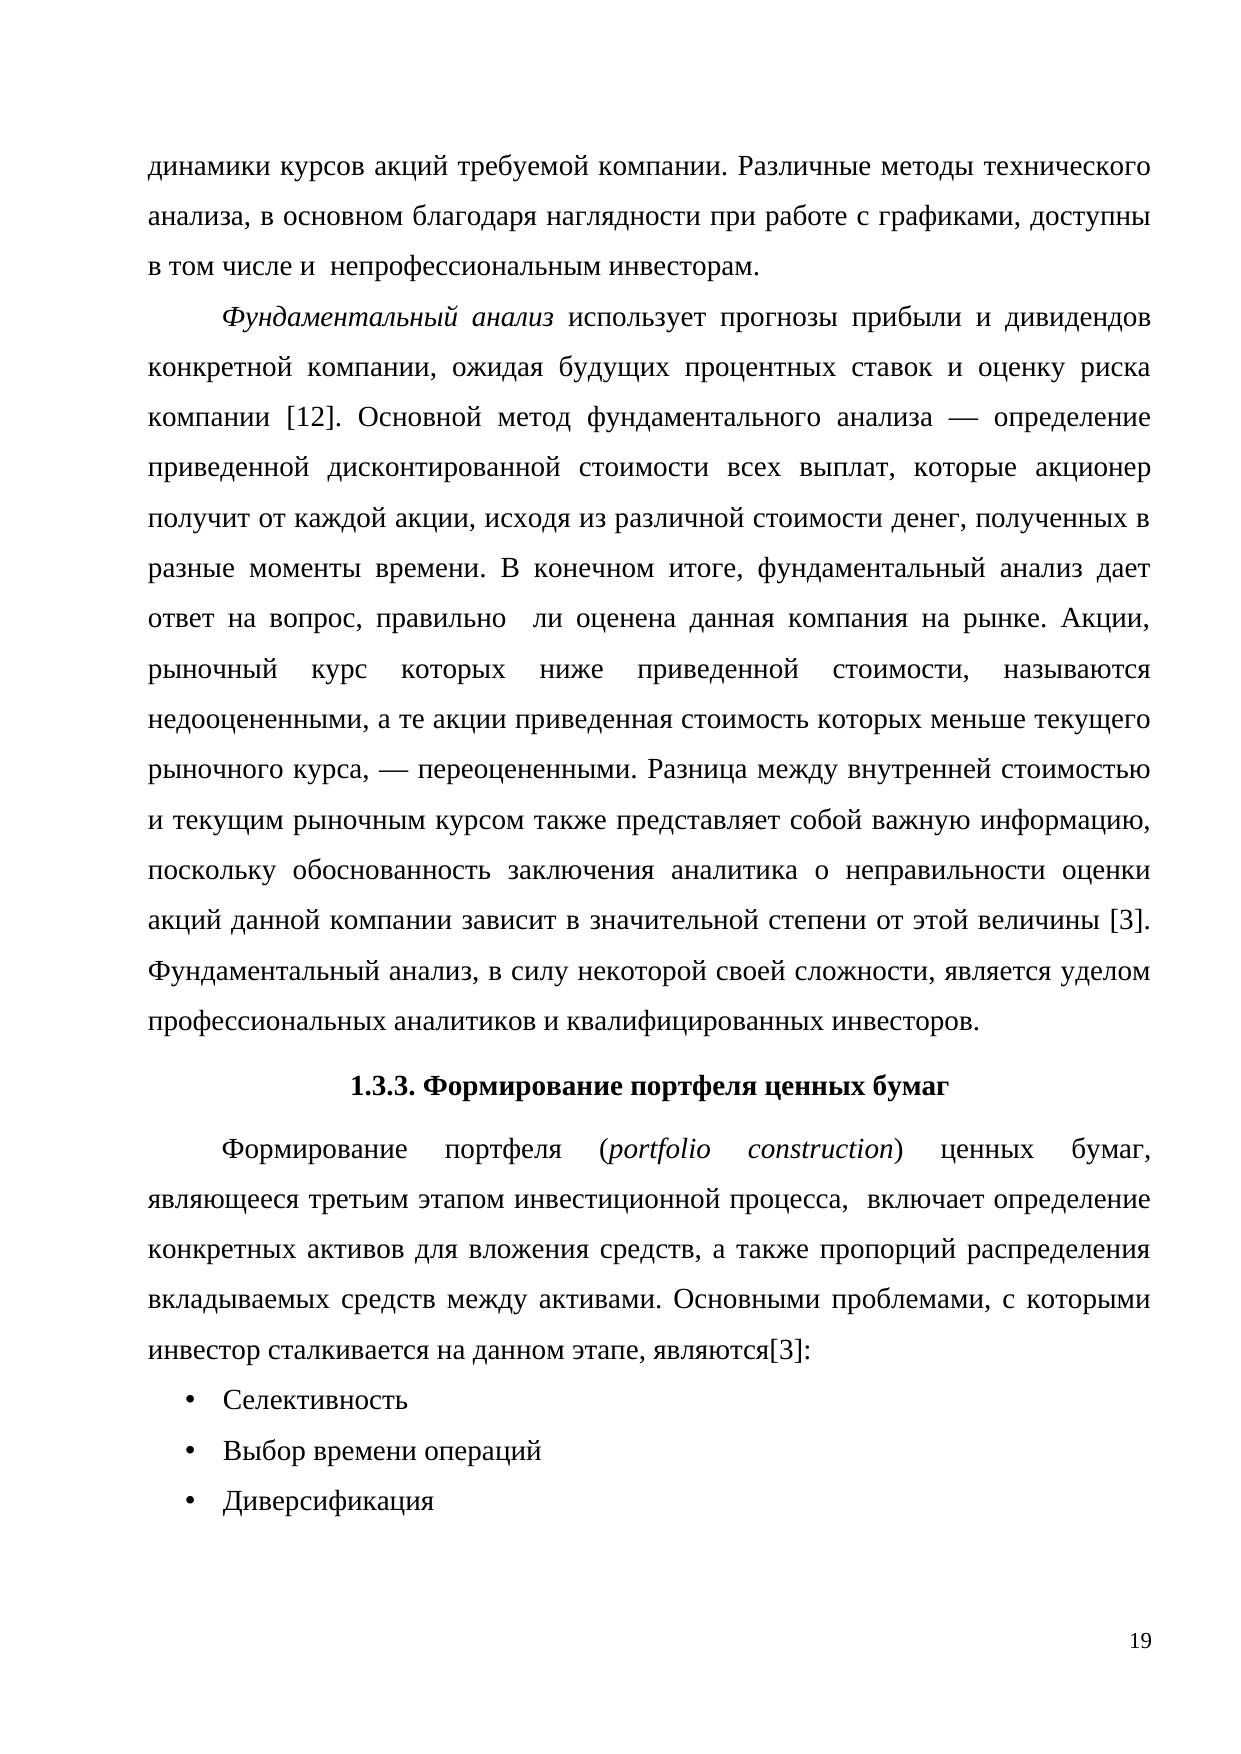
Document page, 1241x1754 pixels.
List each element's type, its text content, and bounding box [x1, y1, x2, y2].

subtitle 1.3.3. Формирование портфеля ценных бумаг [148, 1068, 1152, 1101]
text Фундаментальный анализ использует прогнозы прибыли и дивидендов конкретной компании, ожидая будущих процентных ставок и оценку риска компании [12]. Основной метод фундаментального анализа — определение приведенной дисконтированной стоимости всех выплат, которые акционер получит от каждой акции, исходя из различной стоимости денег, полученных в разные моменты времени. В конечном итоге, фундаментальный анализ дает ответ на вопрос, правильно ли оценена данная компания на рынке. Акции, рыночный курс которых ниже приведенной стоимости, называются недооцененными, а те акции приведенная стоимость которых меньше текущего рыночного курса, — переоцененными. Разница между внутренней стоимостью и текущим рыночным курсом также представляет собой важную информацию, поскольку обоснованность заключения аналитика о неправильности оценки акций данной компании зависит в значительной степени от этой величины [3]. Фундаментальный анализ, в силу некоторой своей сложности, является уделом профессиональных аналитиков и квалифицированных инвесторов. [148, 299, 1152, 1037]
list Селективность [185, 1382, 1152, 1416]
list Выбор времени операций [185, 1433, 1152, 1466]
text динамики курсов акций требуемой компании. Различные методы технического анализа, в основном благодаря наглядности при работе с графиками, доступны в том числе и непрофессиональным инвесторам. [148, 148, 1152, 282]
text Формирование портфеля (portfolio construction) ценных бумаг, являющееся третьим этапом инвестиционной процесса, включает определение конкретных активов для вложения средств, а также пропорций распределения вкладываемых средств между активами. Основными проблемами, с которыми инвестор сталкивается на данном этапе, являются[3]: [148, 1131, 1152, 1366]
list Диверсификация [185, 1483, 1152, 1517]
